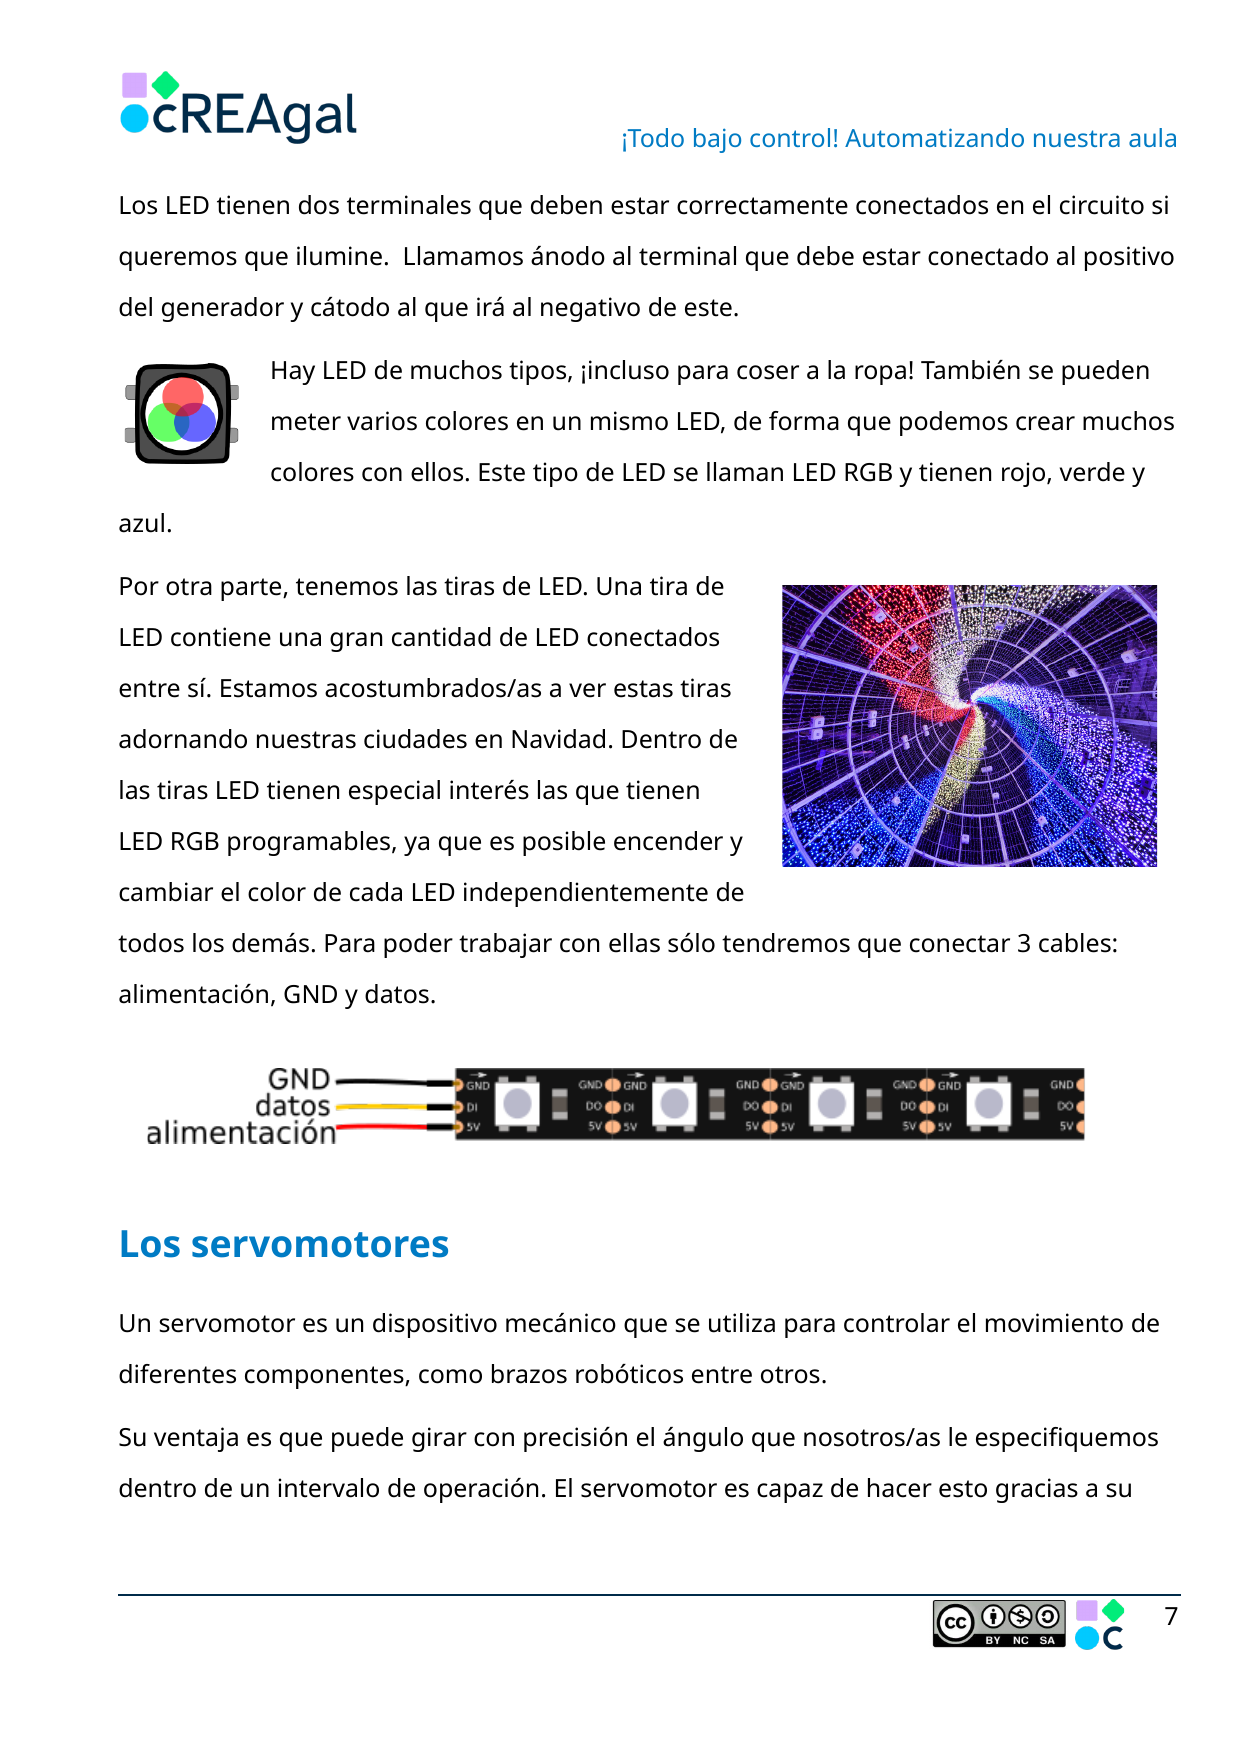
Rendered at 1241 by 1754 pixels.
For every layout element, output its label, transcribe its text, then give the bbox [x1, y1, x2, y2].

text Hay LED de muchos tipos, ¡incluso para coser a la ropa! También se pueden meter varios colores en un mismo LED, de forma que podemos crear muchos colores con ellos. Este tipo de LED se llaman LED RGB y tienen rojo, verde y azul. [118, 352, 1181, 539]
picture [929, 1600, 1069, 1649]
text Los LED tienen dos terminales que deben estar correctamente conectados en el circuito si queremos que ilumine. Llamamos ánodo al terminal que debe estar conectado al positivo del generador y cátodo al que irá al negativo de este. [118, 187, 1181, 324]
picture [1075, 1644, 1082, 1650]
picture [147, 1068, 1085, 1144]
picture [124, 363, 239, 464]
picture [1075, 1599, 1125, 1650]
subtitle Los servomotores [118, 1217, 1181, 1268]
text Por otra parte, tenemos las tiras de LED. Una tira de LED contiene una gran cantidad de LED conectados entre sí. Estamos acostumbrados/as a ver estas tiras adornando nuestras ciudades en Navidad. Dentro de las tiras LED tienen especial interés las que tienen LED RGB programables, ya que es posible encender y cambiar el color de cada LED independientemente de todos los demás. Para poder trabajar con ellas sólo tendremos que conectar 3 cables: alimentación, GND y datos. [118, 568, 1181, 1011]
picture [782, 585, 1158, 867]
text Su ventaja es que puede girar con precisión el ángulo que nosotros/as le especifiquemos dentro de un intervalo de operación. El servomotor es capaz de hacer esto gracias a su [118, 1419, 1181, 1505]
picture [120, 71, 357, 144]
text Un servomotor es un dispositivo mecánico que se utiliza para controlar el movimiento de diferentes componentes, como brazos robóticos entre otros. [118, 1306, 1181, 1391]
